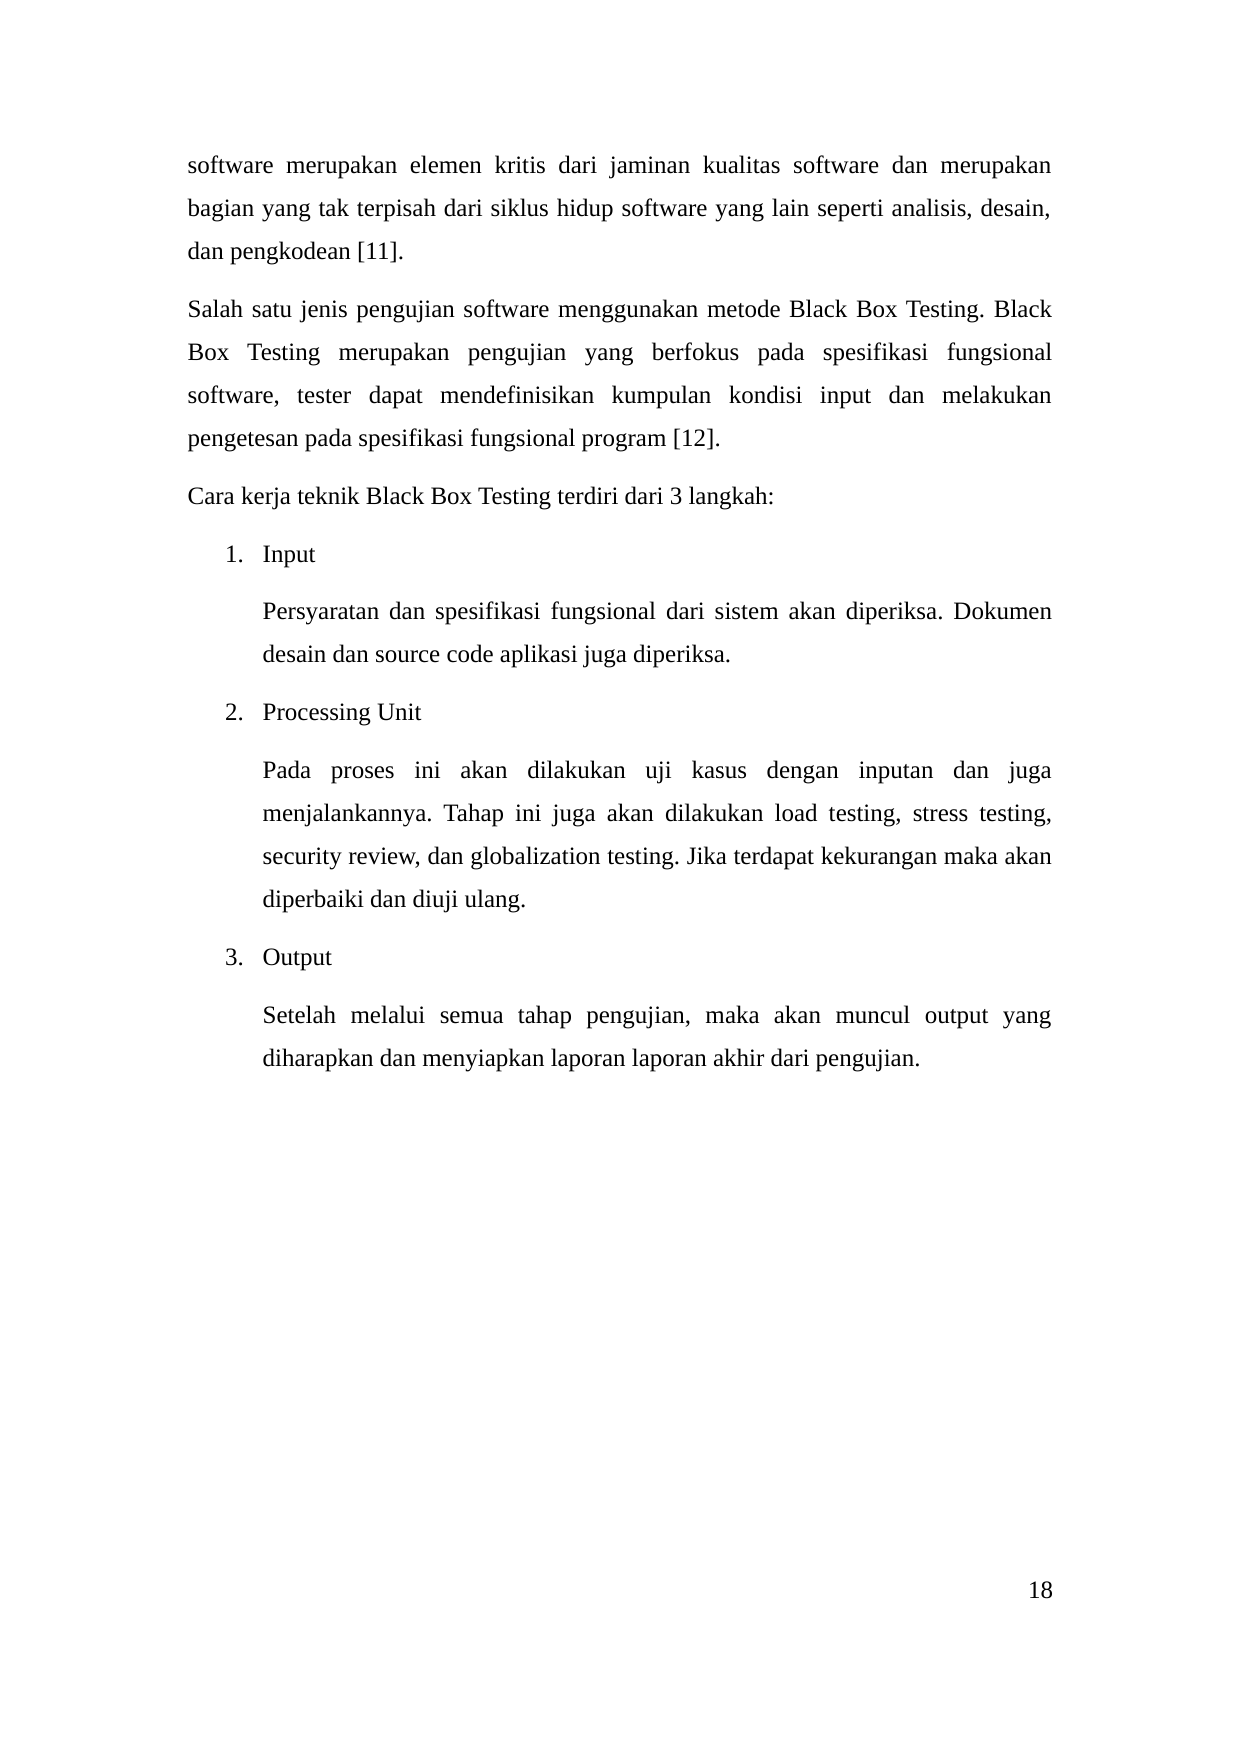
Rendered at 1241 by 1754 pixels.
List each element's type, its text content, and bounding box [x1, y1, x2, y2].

list Setelah melalui semua tahap pengujian, maka akan muncul output yang diharapkan dan menyiapkan laporan laporan akhir dari pengujian. [225, 1000, 1053, 1072]
list Output [225, 942, 1053, 971]
list Processing Unit [225, 697, 1053, 726]
text software merupakan elemen kritis dari jaminan kualitas software dan merupakan bagian yang tak terpisah dari siklus hidup software yang lain seperti analisis, desain, dan pengkodean [11]. [187, 150, 1053, 265]
list Input [225, 539, 1053, 567]
text Cara kerja teknik Black Box Testing terdiri dari 3 langkah: [187, 481, 1053, 510]
text Salah satu jenis pengujian software menggunakan metode Black Box Testing. Black Box Testing merupakan pengujian yang berfokus pada spesifikasi fungsional software, tester dapat mendefinisikan kumpulan kondisi input dan melakukan pengetesan pada spesifikasi fungsional program [12]. [187, 294, 1053, 452]
list Persyaratan dan spesifikasi fungsional dari sistem akan diperiksa. Dokumen desain dan source code aplikasi juga diperiksa. [225, 596, 1053, 668]
list Pada proses ini akan dilakukan uji kasus dengan inputan dan juga menjalankannya. Tahap ini juga akan dilakukan load testing, stress testing, security review, dan globalization testing. Jika terdapat kekurangan maka akan diperbaiki dan diuji ulang. [225, 755, 1053, 913]
